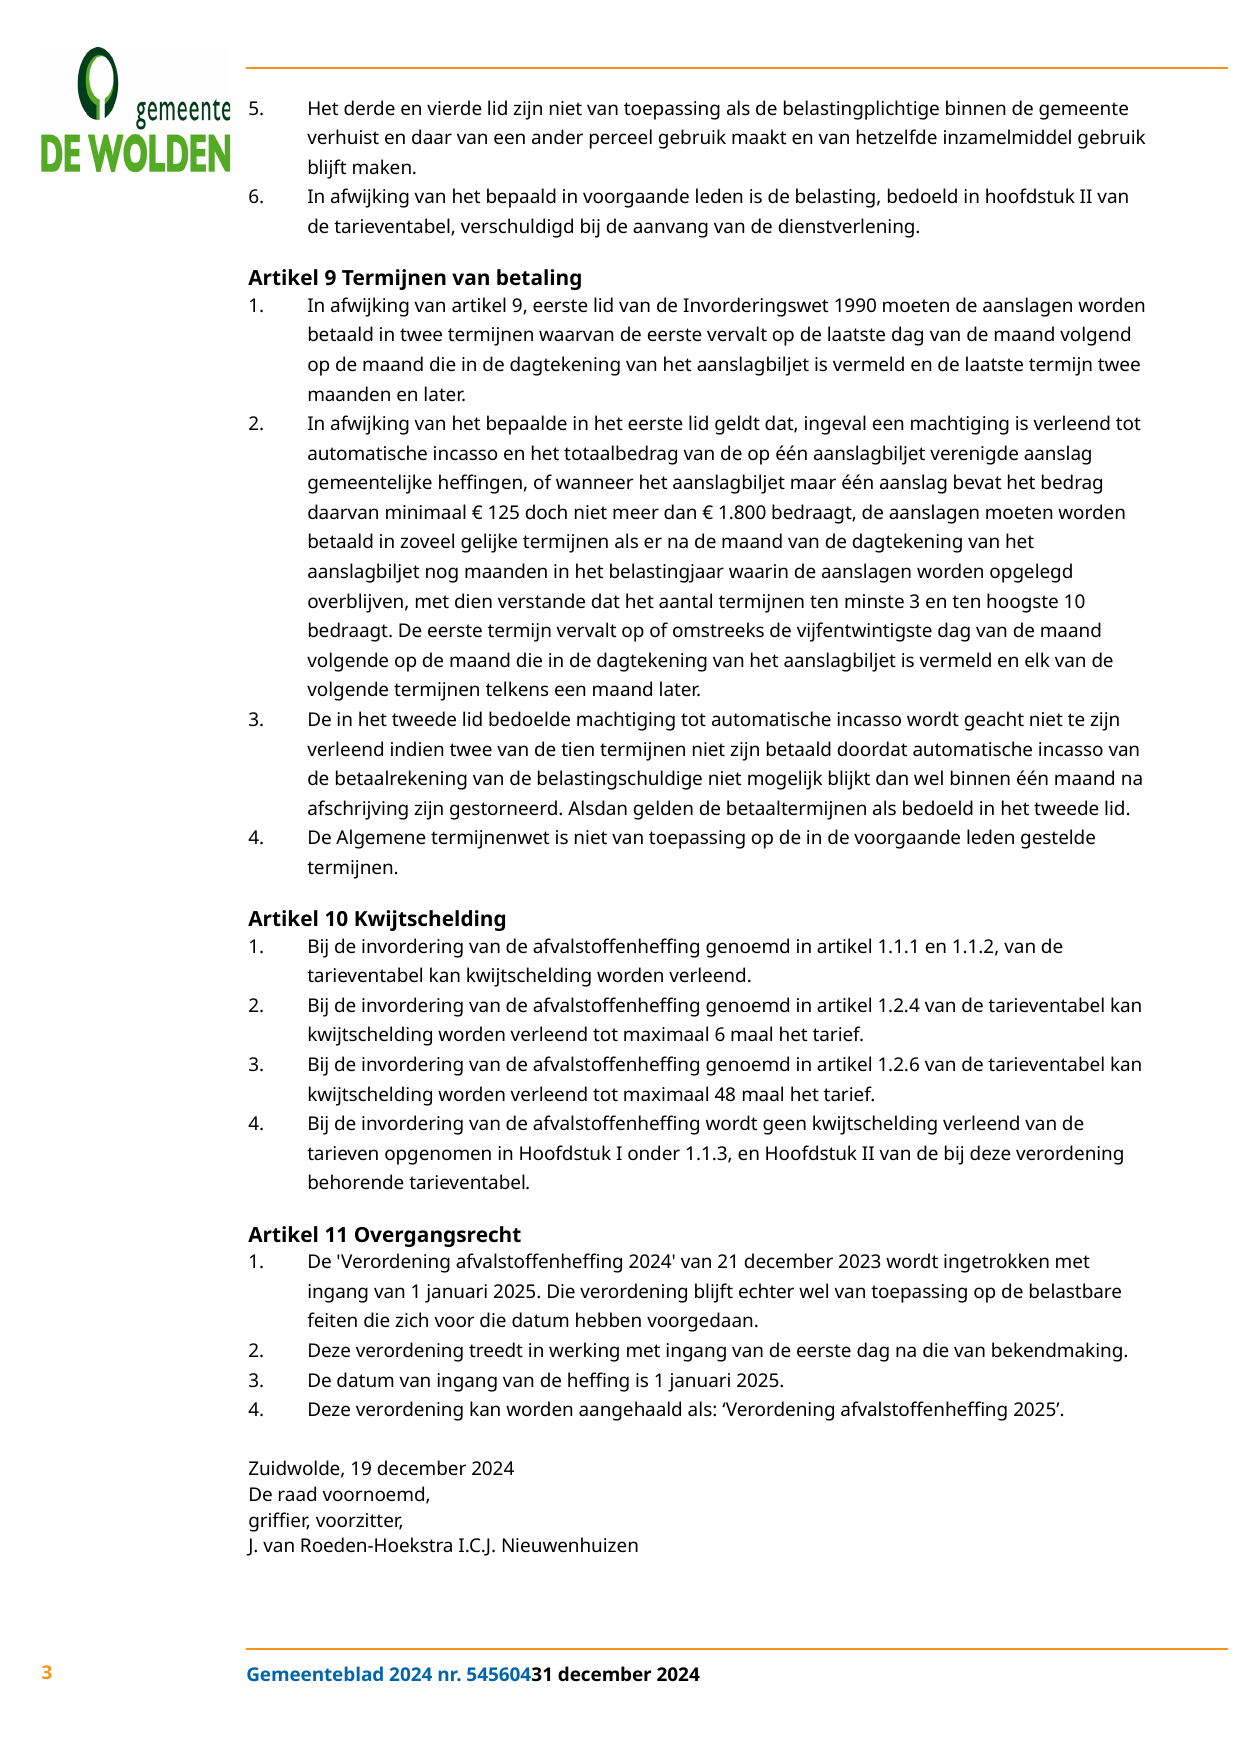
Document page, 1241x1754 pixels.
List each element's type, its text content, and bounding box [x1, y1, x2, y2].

text Artikel 11 Overgangsrecht [248, 1220, 1152, 1248]
picture [41, 47, 231, 172]
list Bij de invordering van de afvalstoffenheffing genoemd in artikel 1.2.6 van de tarieventabel kan kwijtschelding worden verleend tot maximaal 48 maal het tarief. [248, 1051, 1152, 1107]
list Bij de invordering van de afvalstoffenheffing genoemd in artikel 1.1.1 en 1.1.2, van de tarieventabel kan kwijtschelding worden verleend. [248, 933, 1152, 988]
list In afwijking van het bepaalde in het eerste lid geldt dat, ingeval een machtiging is verleend tot automatische incasso en het totaalbedrag van de op één aanslagbiljet verenigde aanslag gemeentelijke heffingen, of wanneer het aanslagbiljet maar één aanslag bevat het bedrag daarvan minimaal € 125 doch niet meer dan € 1.800 bedraagt, de aanslagen moeten worden betaald in zoveel gelijke termijnen als er na de maand van de dagtekening van het aanslagbiljet nog maanden in het belastingjaar waarin de aanslagen worden opgelegd overblijven, met dien verstande dat het aantal termijnen ten minste 3 en ten hoogste 10 bedraagt. De eerste termijn vervalt op of omstreeks de vijfentwintigste dag van de maand volgende op de maand die in de dagtekening van het aanslagbiljet is vermeld en elk van de volgende termijnen telkens een maand later. [248, 410, 1152, 702]
list Bij de invordering van de afvalstoffenheffing genoemd in artikel 1.2.4 van de tarieventabel kan kwijtschelding worden verleend tot maximaal 6 maal het tarief. [248, 992, 1152, 1047]
text Artikel 10 Kwijtschelding [248, 904, 1152, 933]
list Bij de invordering van de afvalstoffenheffing wordt geen kwijtschelding verleend van de tarieven opgenomen in Hoofdstuk I onder 1.1.3, en Hoofdstuk II van de bij deze verordening behorende tarieventabel. [248, 1110, 1152, 1195]
list De datum van ingang van de heffing is 1 januari 2025. [248, 1367, 1152, 1392]
list De Algemene termijnenwet is niet van toepassing op de in de voorgaande leden gestelde termijnen. [248, 824, 1152, 880]
text Artikel 9 Termijnen van betaling [248, 263, 1152, 292]
list In afwijking van artikel 9, eerste lid van de Invorderingswet 1990 moeten de aanslagen worden betaald in twee termijnen waarvan de eerste vervalt op de laatste dag van de maand volgend op de maand die in de dagtekening van het aanslagbiljet is vermeld en de laatste termijn twee maanden en later. [248, 292, 1152, 406]
text J. van Roeden-Hoekstra I.C.J. Nieuwenhuizen [248, 1533, 1152, 1558]
list Deze verordening kan worden aangehaald als: ‘Verordening afvalstoffenheffing 2025’. [248, 1396, 1152, 1422]
text Zuidwolde, 19 december 2024 [248, 1456, 1152, 1481]
list Het derde en vierde lid zijn niet van toepassing als de belastingplichtige binnen de gemeente verhuist en daar van een ander perceel gebruik maakt en van hetzelfde inzamelmiddel gebruik blijft maken. [248, 95, 1152, 180]
list In afwijking van het bepaald in voorgaande leden is de belasting, bedoeld in hoofdstuk II van de tarieventabel, verschuldigd bij de aanvang van de dienstverlening. [248, 183, 1152, 239]
list Deze verordening treedt in werking met ingang van de eerste dag na die van bekendmaking. [248, 1337, 1152, 1363]
list De in het tweede lid bedoelde machtiging tot automatische incasso wordt geacht niet te zijn verleend indien twee van de tien termijnen niet zijn betaald doordat automatische incasso van de betaalrekening van de belastingschuldige niet mogelijk blijkt dan wel binnen één maand na afschrijving zijn gestorneerd. Alsdan gelden de betaaltermijnen als bedoeld in het tweede lid. [248, 706, 1152, 821]
text griffier, voorzitter, [248, 1507, 1152, 1533]
list De 'Verordening afvalstoffenheffing 2024' van 21 december 2023 wordt ingetrokken met ingang van 1 januari 2025. Die verordening blijft echter wel van toepassing op de belastbare feiten die zich voor die datum hebben voorgedaan. [248, 1248, 1152, 1333]
text De raad voornoemd, [248, 1481, 1152, 1507]
